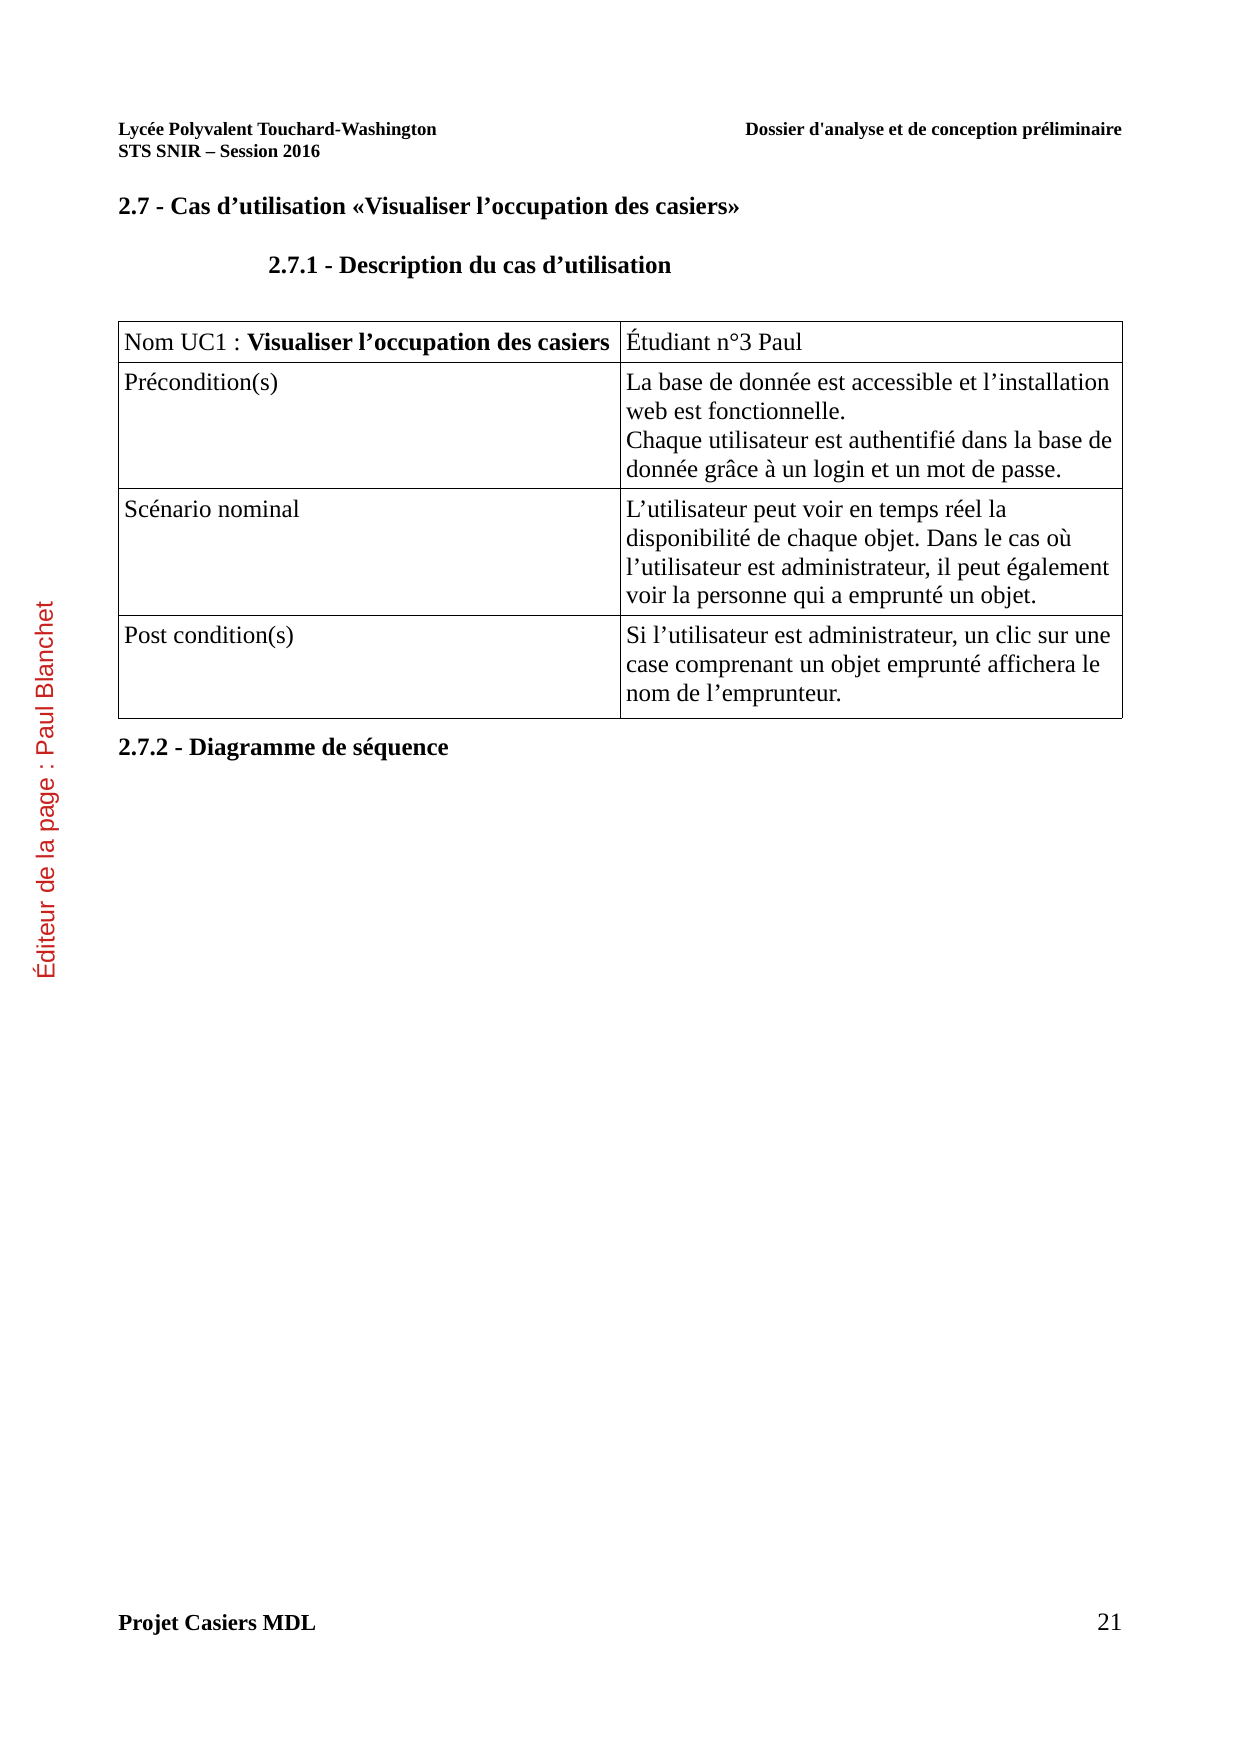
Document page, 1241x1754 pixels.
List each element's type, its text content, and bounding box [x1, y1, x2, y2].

table_header Nom UC1 : Visualiser l’occupation des casiers [119, 322, 620, 362]
table_cell Précondition(s) [119, 363, 620, 488]
subtitle 2.7.1 - Description du cas d’utilisation [118, 247, 1122, 280]
table_cell La base de donnée est accessible et l’installation web est fonctionnelle. Chaque utilisateur est authentifié dans la base de donnée grâce à un login et un mot de passe. [621, 363, 1122, 488]
table_cell Post condition(s) [119, 616, 620, 717]
table_header Étudiant n°3 Paul [621, 322, 1122, 362]
table_cell Si l’utilisateur est administrateur, un clic sur une case comprenant un objet emprunté affichera le nom de l’emprunteur. [621, 616, 1122, 717]
subtitle 2.7.2 - Diagramme de séquence [118, 732, 1122, 761]
table_cell Scénario nominal [119, 489, 620, 615]
subtitle 2.7 - Cas d’utilisation «Visualiser l’occupation des casiers» [118, 191, 1122, 219]
table_cell L’utilisateur peut voir en temps réel la disponibilité de chaque objet. Dans le cas où l’utilisateur est administrateur, il peut également voir la personne qui a emprunté un objet. [621, 489, 1122, 615]
